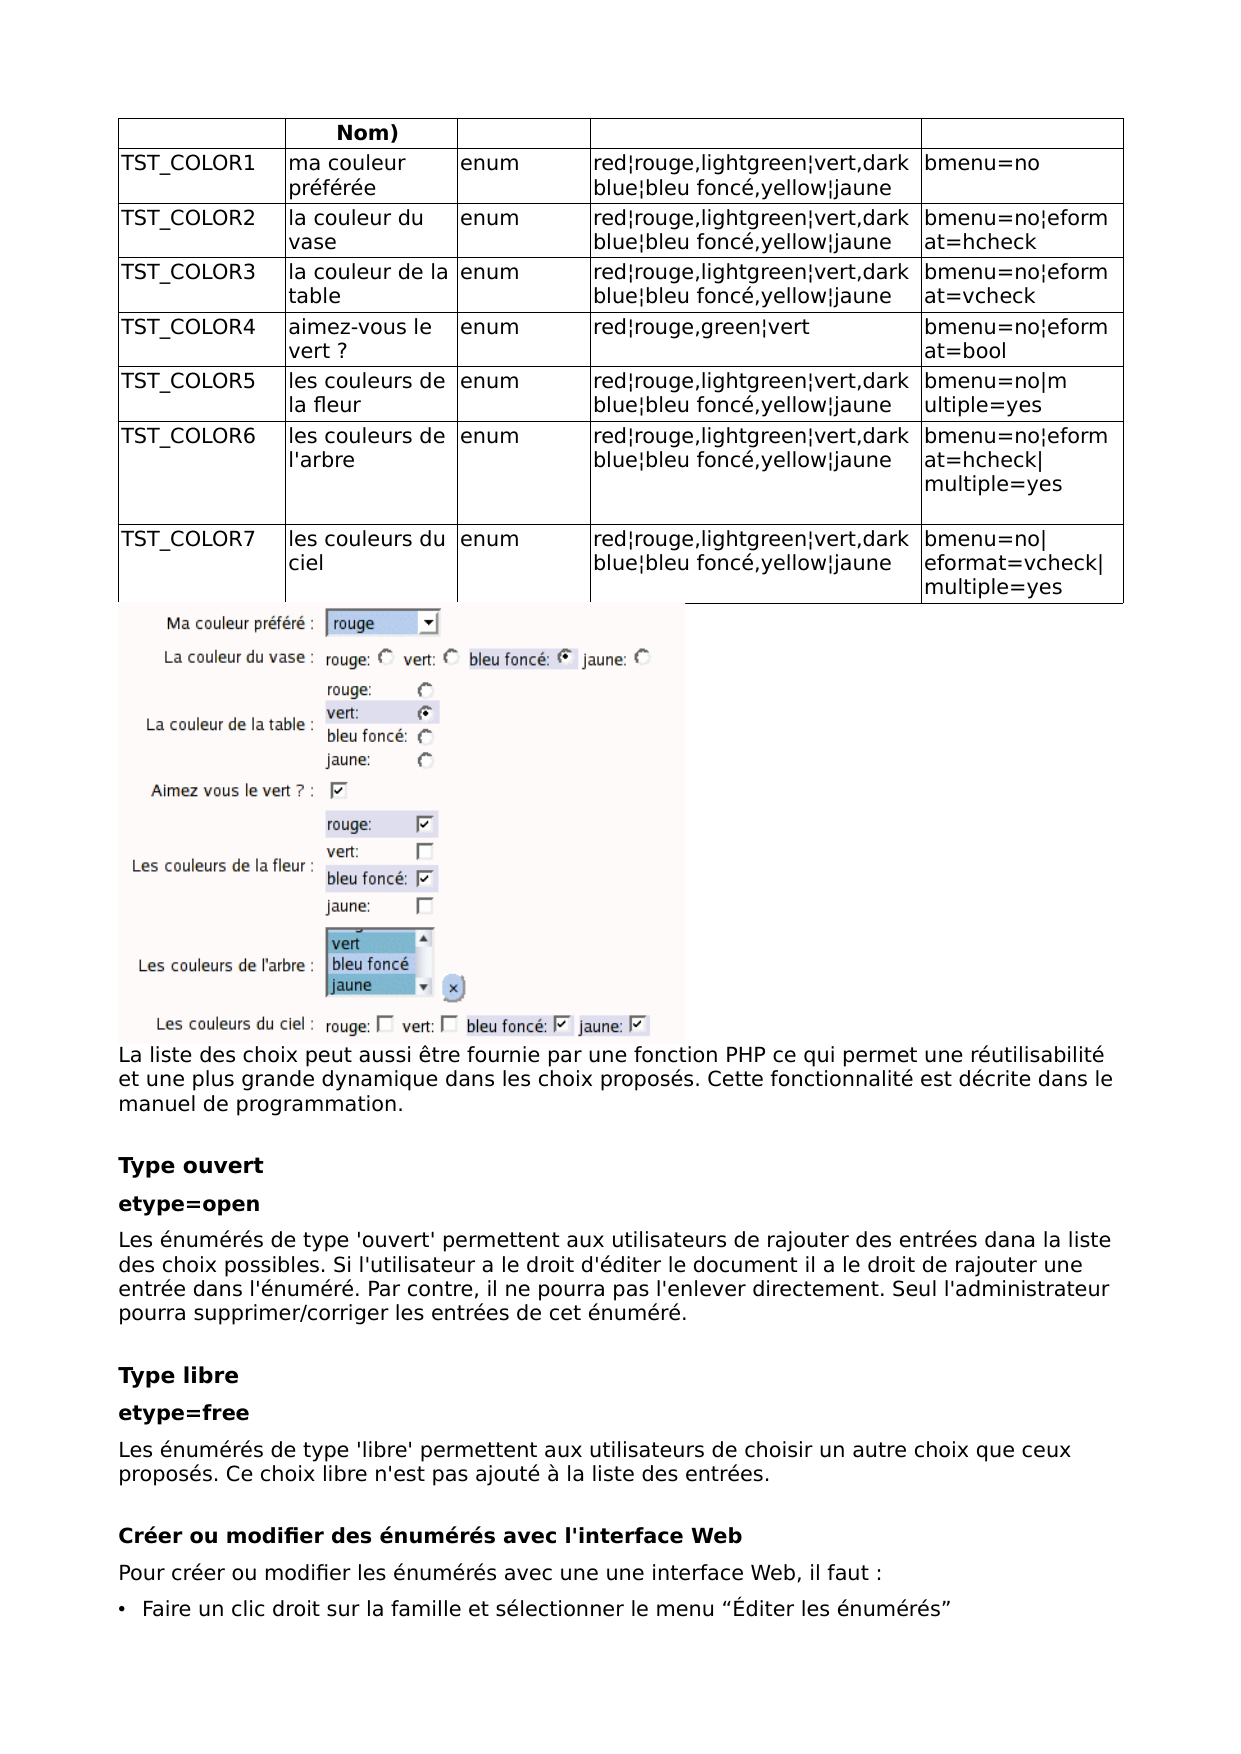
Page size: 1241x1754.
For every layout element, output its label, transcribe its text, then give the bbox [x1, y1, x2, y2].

table_cell la couleur de la table [286, 258, 457, 312]
text etype=open [118, 1192, 1122, 1216]
table_cell ma couleur préférée [286, 149, 457, 203]
table_cell TST_COLOR4 [119, 313, 285, 366]
table_cell les couleurs de l'arbre [286, 422, 457, 524]
text La liste des choix peut aussi être fournie par une fonction PHP ce qui permet une réutilisabilité et une plus grande dynamique dans les choix proposés. Cette fonctionnalité est décrite dans le manuel de programmation. [118, 1044, 1122, 1116]
table_cell bmenu=no| eformat=vcheck|multiple=yes [922, 525, 1123, 602]
text Les énumérés de type 'ouvert' permettent aux utilisateurs de rajouter des entrées dana la liste des choix possibles. Si l'utilisateur a le droit d'éditer le document il a le droit de rajouter une entrée dans l'énuméré. Par contre, il ne pourra pas l'enlever directement. Seul l'administrateur pourra supprimer/corriger les entrées de cet énuméré. [118, 1228, 1122, 1325]
table_cell les couleurs de la fleur [286, 367, 457, 421]
table_cell TST_COLOR1 [119, 149, 285, 203]
table_cell red¦rouge,lightgreen¦vert,darkblue¦bleu foncé,yellow¦jaune [591, 525, 921, 602]
table_cell red¦rouge,lightgreen¦vert,darkblue¦bleu foncé,yellow¦jaune [591, 422, 921, 524]
list Faire un clic droit sur la famille et sélectionner le menu “Éditer les énumérés” [118, 1597, 1122, 1622]
table_cell enum [458, 204, 590, 257]
text Les énumérés de type 'libre' permettent aux utilisateurs de choisir un autre choix que ceux proposés. Ce choix libre n'est pas ajouté à la liste des entrées. [118, 1438, 1122, 1486]
text etype=free [118, 1401, 1122, 1425]
subtitle Créer ou modifier des énumérés avec l'interface Web [118, 1524, 1122, 1548]
table_cell red¦rouge,lightgreen¦vert,darkblue¦bleu foncé,yellow¦jaune [591, 367, 921, 421]
table_cell enum [458, 313, 590, 366]
table_cell TST_COLOR5 [119, 367, 285, 421]
table_header Nom) [286, 119, 457, 148]
table_cell TST_COLOR3 [119, 258, 285, 312]
table_cell enum [458, 367, 590, 421]
table_cell la couleur du vase [286, 204, 457, 257]
table_cell bmenu=no|m ultiple=yes [922, 367, 1123, 421]
table_cell red¦rouge,lightgreen¦vert,darkblue¦bleu foncé,yellow¦jaune [591, 204, 921, 257]
table_cell aimez-vous le vert ? [286, 313, 457, 366]
table_cell TST_COLOR7 [119, 525, 285, 602]
table_cell enum [458, 258, 590, 312]
picture [118, 602, 686, 1044]
table_cell enum [458, 149, 590, 203]
table_cell red¦rouge,lightgreen¦vert,darkblue¦bleu foncé,yellow¦jaune [591, 258, 921, 312]
table_header [458, 119, 590, 148]
table_cell bmenu=no¦eformat=hcheck [922, 204, 1123, 257]
table_cell TST_COLOR6 [119, 422, 285, 524]
table_cell red¦rouge,lightgreen¦vert,darkblue¦bleu foncé,yellow¦jaune [591, 149, 921, 203]
subtitle Type ouvert [118, 1153, 1122, 1179]
subtitle Type libre [118, 1363, 1122, 1388]
table_cell bmenu=no [922, 149, 1123, 203]
table_cell bmenu=no¦eformat=bool [922, 313, 1123, 366]
table_cell enum [458, 422, 590, 524]
text Pour créer ou modifier les énumérés avec une une interface Web, il faut : [118, 1561, 1122, 1585]
table_cell enum [458, 525, 590, 602]
table_cell les couleurs du ciel [286, 525, 457, 602]
table_cell TST_COLOR2 [119, 204, 285, 257]
table_header [922, 119, 1123, 148]
table_cell red¦rouge,green¦vert [591, 313, 921, 366]
table_header [119, 119, 285, 148]
table_header [591, 119, 921, 148]
table_cell bmenu=no¦eformat=vcheck [922, 258, 1123, 312]
table_cell bmenu=no¦eformat=hcheck|multiple=yes [922, 422, 1123, 524]
